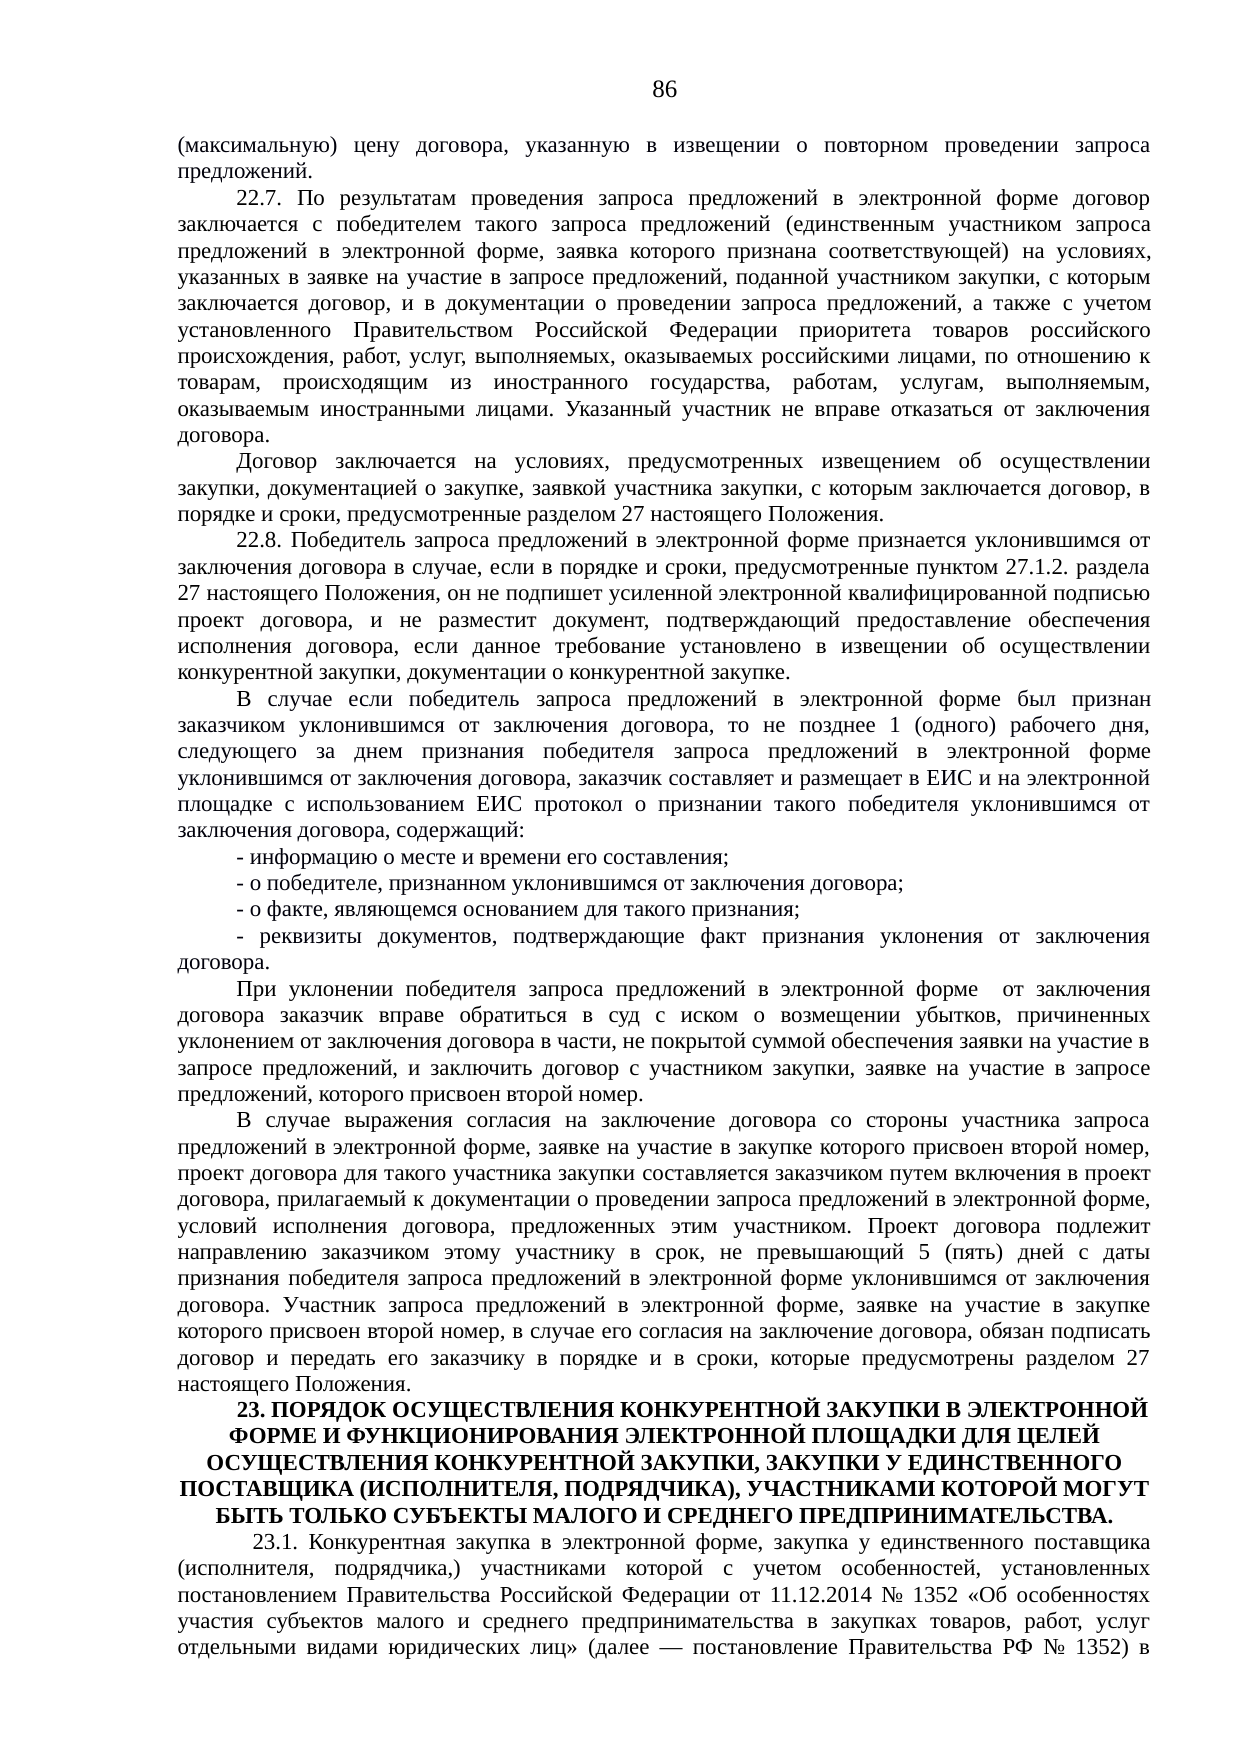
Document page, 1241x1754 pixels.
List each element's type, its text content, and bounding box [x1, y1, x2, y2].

text 22.7. По результатам проведения запроса предложений в электронной форме договор заключается с победителем такого запроса предложений (единственным участником запроса предложений в электронной форме, заявка которого признана соответствующей) на условиях, указанных в заявке на участие в запросе предложений, поданной участником закупки, с которым заключается договор, и в документации о проведении запроса предложений, а также с учетом установленного Правительством Российской Федерации приоритета товаров российского происхождения, работ, услуг, выполняемых, оказываемых российскими лицами, по отношению к товарам, происходящим из иностранного государства, работам, услугам, выполняемым, оказываемым иностранными лицами. Указанный участник не вправе отказаться от заключения договора. [177, 184, 1152, 447]
text 23.1. Конкурентная закупка в электронной форме, закупка у единственного поставщика (исполнителя, подрядчика,) участниками которой с учетом особенностей, установленных постановлением Правительства Российской Федерации от 11.12.2014 № 1352 «Об особенностях участия субъектов малого и среднего предпринимательства в закупках товаров, работ, услуг отдельными видами юридических лиц» (далее — постановление Правительства РФ № 1352) в [177, 1528, 1152, 1660]
text 23. ПОРЯДОК ОСУЩЕСТВЛЕНИЯ КОНКУРЕНТНОЙ ЗАКУПКИ В ЭЛЕКТРОННОЙ ФОРМЕ И ФУНКЦИОНИРОВАНИЯ ЭЛЕКТРОННОЙ ПЛОЩАДКИ ДЛЯ ЦЕЛЕЙ ОСУЩЕСТВЛЕНИЯ КОНКУРЕНТНОЙ ЗАКУПКИ, ЗАКУПКИ У ЕДИНСТВЕННОГО ПОСТАВЩИКА (ИСПОЛНИТЕЛЯ, ПОДРЯДЧИКА), УЧАСТНИКАМИ КОТОРОЙ МОГУТ БЫТЬ ТОЛЬКО СУБЪЕКТЫ МАЛОГО И СРЕДНЕГО ПРЕДПРИНИМАТЕЛЬСТВА. [177, 1396, 1152, 1528]
text Договор заключается на условиях, предусмотренных извещением об осуществлении закупки, документацией о закупке, заявкой участника закупки, с которым заключается договор, в порядке и сроки, предусмотренные разделом 27 настоящего Положения. [177, 447, 1152, 527]
text 22.8. Победитель запроса предложений в электронной форме признается уклонившимся от заключения договора в случае, если в порядке и сроки, предусмотренные пунктом 27.1.2. раздела 27 настоящего Положения, он не подпишет усиленной электронной квалифицированной подписью проект договора, и не разместит документ, подтверждающий предоставление обеспечения исполнения договора, если данное требование установлено в извещении об осуществлении конкурентной закупки, документации о конкурентной закупке. [177, 527, 1152, 685]
text В случае если победитель запроса предложений в электронной форме был признан заказчиком уклонившимся от заключения договора, то не позднее 1 (одного) рабочего дня, следующего за днем признания победителя запроса предложений в электронной форме уклонившимся от заключения договора, заказчик составляет и размещает в ЕИС и на электронной площадке с использованием ЕИС протокол о признании такого победителя уклонившимся от заключения договора, содержащий: [177, 685, 1152, 843]
text (максимальную) цену договора, указанную в извещении о повторном проведении запроса предложений. [177, 131, 1152, 184]
text При уклонении победителя запроса предложений в электронной форме от заключения договора заказчик вправе обратиться в суд с иском о возмещении убытков, причиненных уклонением от заключения договора в части, не покрытой суммой обеспечения заявки на участие в запросе предложений, и заключить договор с участником закупки, заявке на участие в запросе предложений, которого присвоен второй номер. [177, 974, 1152, 1106]
text В случае выражения согласия на заключение договора со стороны участника запроса предложений в электронной форме, заявке на участие в закупке которого присвоен второй номер, проект договора для такого участника закупки составляется заказчиком путем включения в проект договора, прилагаемый к документации о проведении запроса предложений в электронной форме, условий исполнения договора, предложенных этим участником. Проект договора подлежит направлению заказчиком этому участнику в срок, не превышающий 5 (пять) дней с даты признания победителя запроса предложений в электронной форме уклонившимся от заключения договора. Участник запроса предложений в электронной форме, заявке на участие в закупке которого присвоен второй номер, в случае его согласия на заключение договора, обязан подписать договор и передать его заказчику в порядке и в сроки, которые предусмотрены разделом 27 настоящего Положения. [177, 1106, 1152, 1396]
text - реквизиты документов, подтверждающие факт признания уклонения от заключения договора. [177, 922, 1152, 974]
text - о факте, являющемся основанием для такого признания; [177, 896, 1152, 922]
text - о победителе, признанном уклонившимся от заключения договора; [177, 869, 1152, 896]
text - информацию о месте и времени его составления; [177, 843, 1152, 869]
